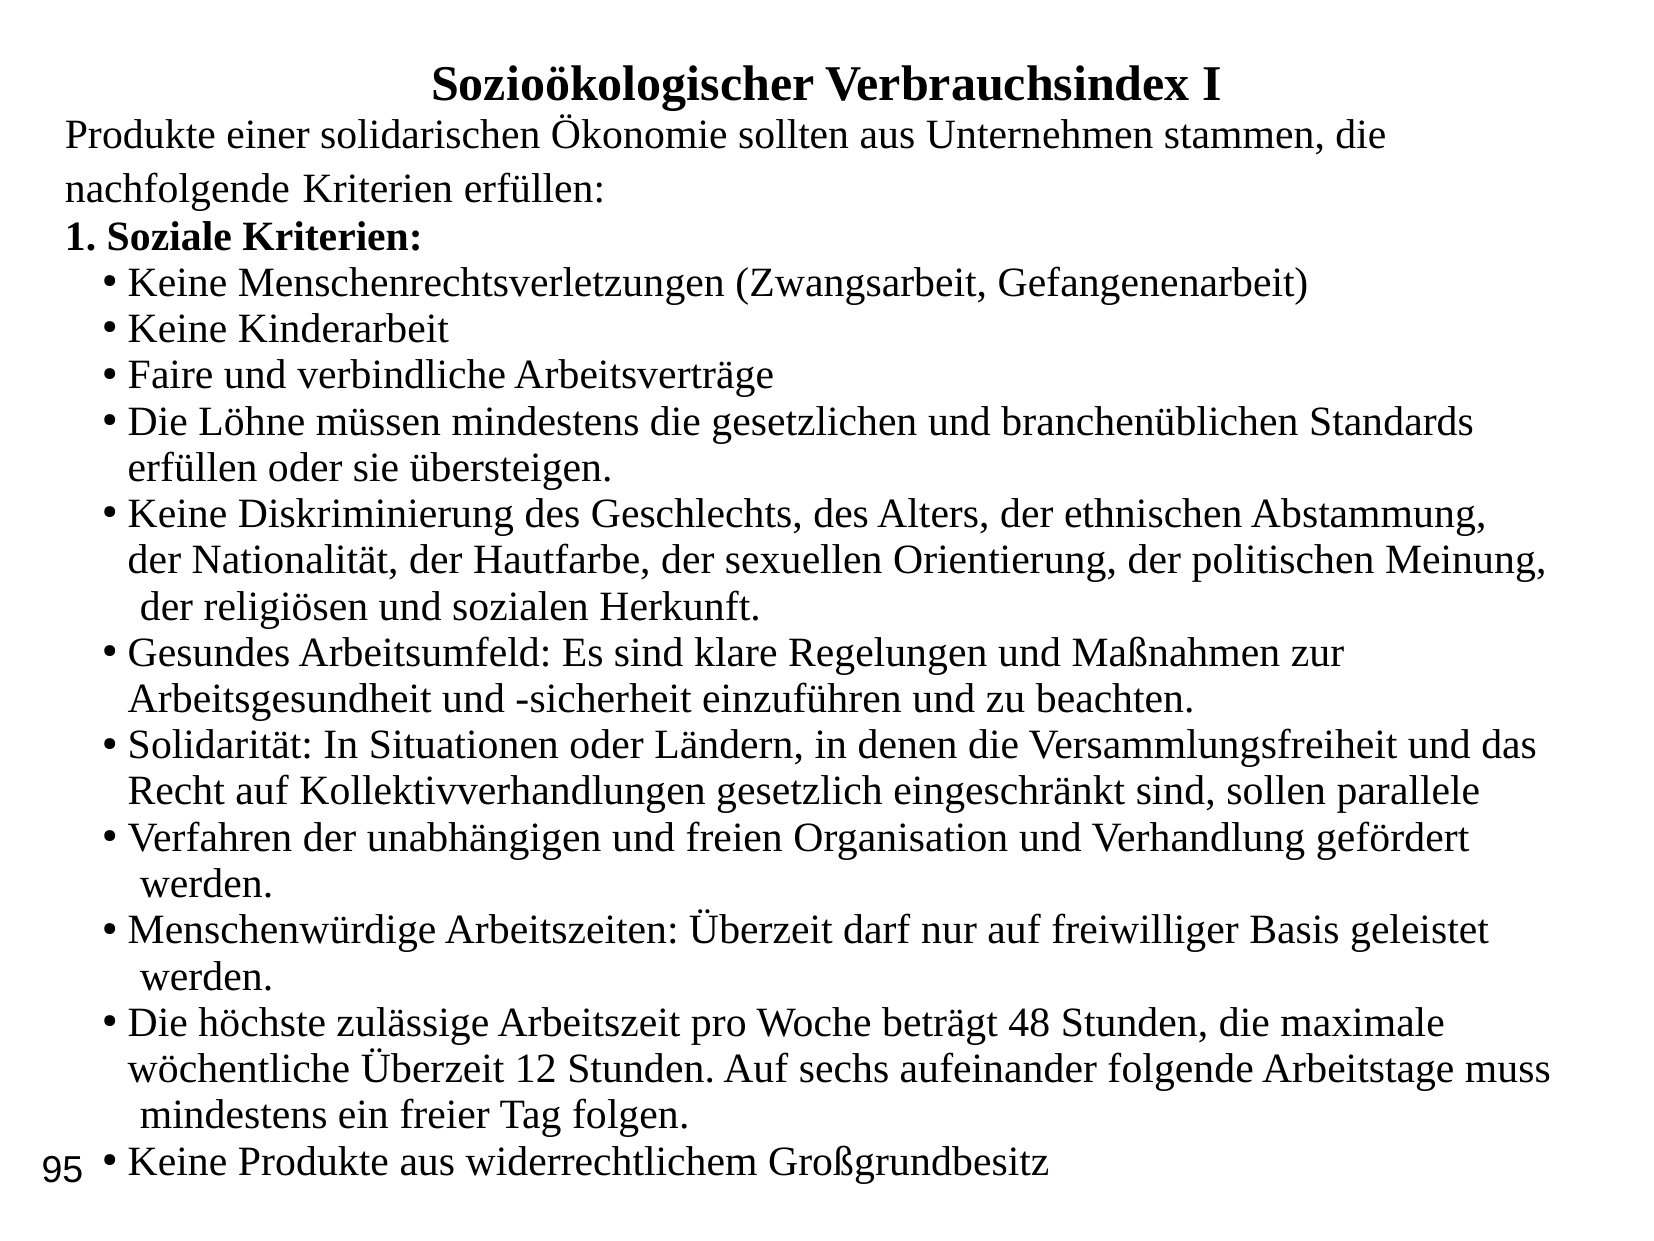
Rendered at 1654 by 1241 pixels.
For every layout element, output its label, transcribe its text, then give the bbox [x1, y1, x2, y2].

text_box Sozioökologischer Verbrauchsindex I Produkte einer solidarischen Ökonomie sollten aus Unternehmen stammen, die nachfolgende Kriterien erfüllen: 1. Soziale Kriterien: Keine Menschenrechtsverletzungen (Zwangsarbeit, Gefangenenarbeit) Keine Kinderarbeit Faire und verbindliche Arbeitsverträge Die Löhne müssen mindestens die gesetzlichen und branchenüblichen Standards erfüllen oder sie übersteigen. Keine Diskriminierung des Geschlechts, des Alters, der ethnischen Abstammung, der Nationalität, der Hautfarbe, der sexuellen Orientierung, der politischen Meinung, der religiösen und sozialen Herkunft. Gesundes Arbeitsumfeld: Es sind klare Regelungen und Maßnahmen zur Arbeitsgesundheit und -sicherheit einzuführen und zu beachten. Solidarität: In Situationen oder Ländern, in denen die Versammlungsfreiheit und das Recht auf Kollektivverhandlungen gesetzlich eingeschränkt sind, sollen parallele Verfahren der unabhängigen und freien Organisation und Verhandlung gefördert werden. Menschenwürdige Arbeitszeiten: Überzeit darf nur auf freiwilliger Basis geleistet werden. Die höchste zulässige Arbeitszeit pro Woche beträgt 48 Stunden, die maximale wöchentliche Überzeit 12 Stunden. Auf sechs aufeinander folgende Arbeitstage muss mindestens ein freier Tag folgen. Keine Produkte aus widerrechtlichem Großgrundbesitz [50, 48, 1604, 1192]
text_box [26, 1140, 244, 1211]
